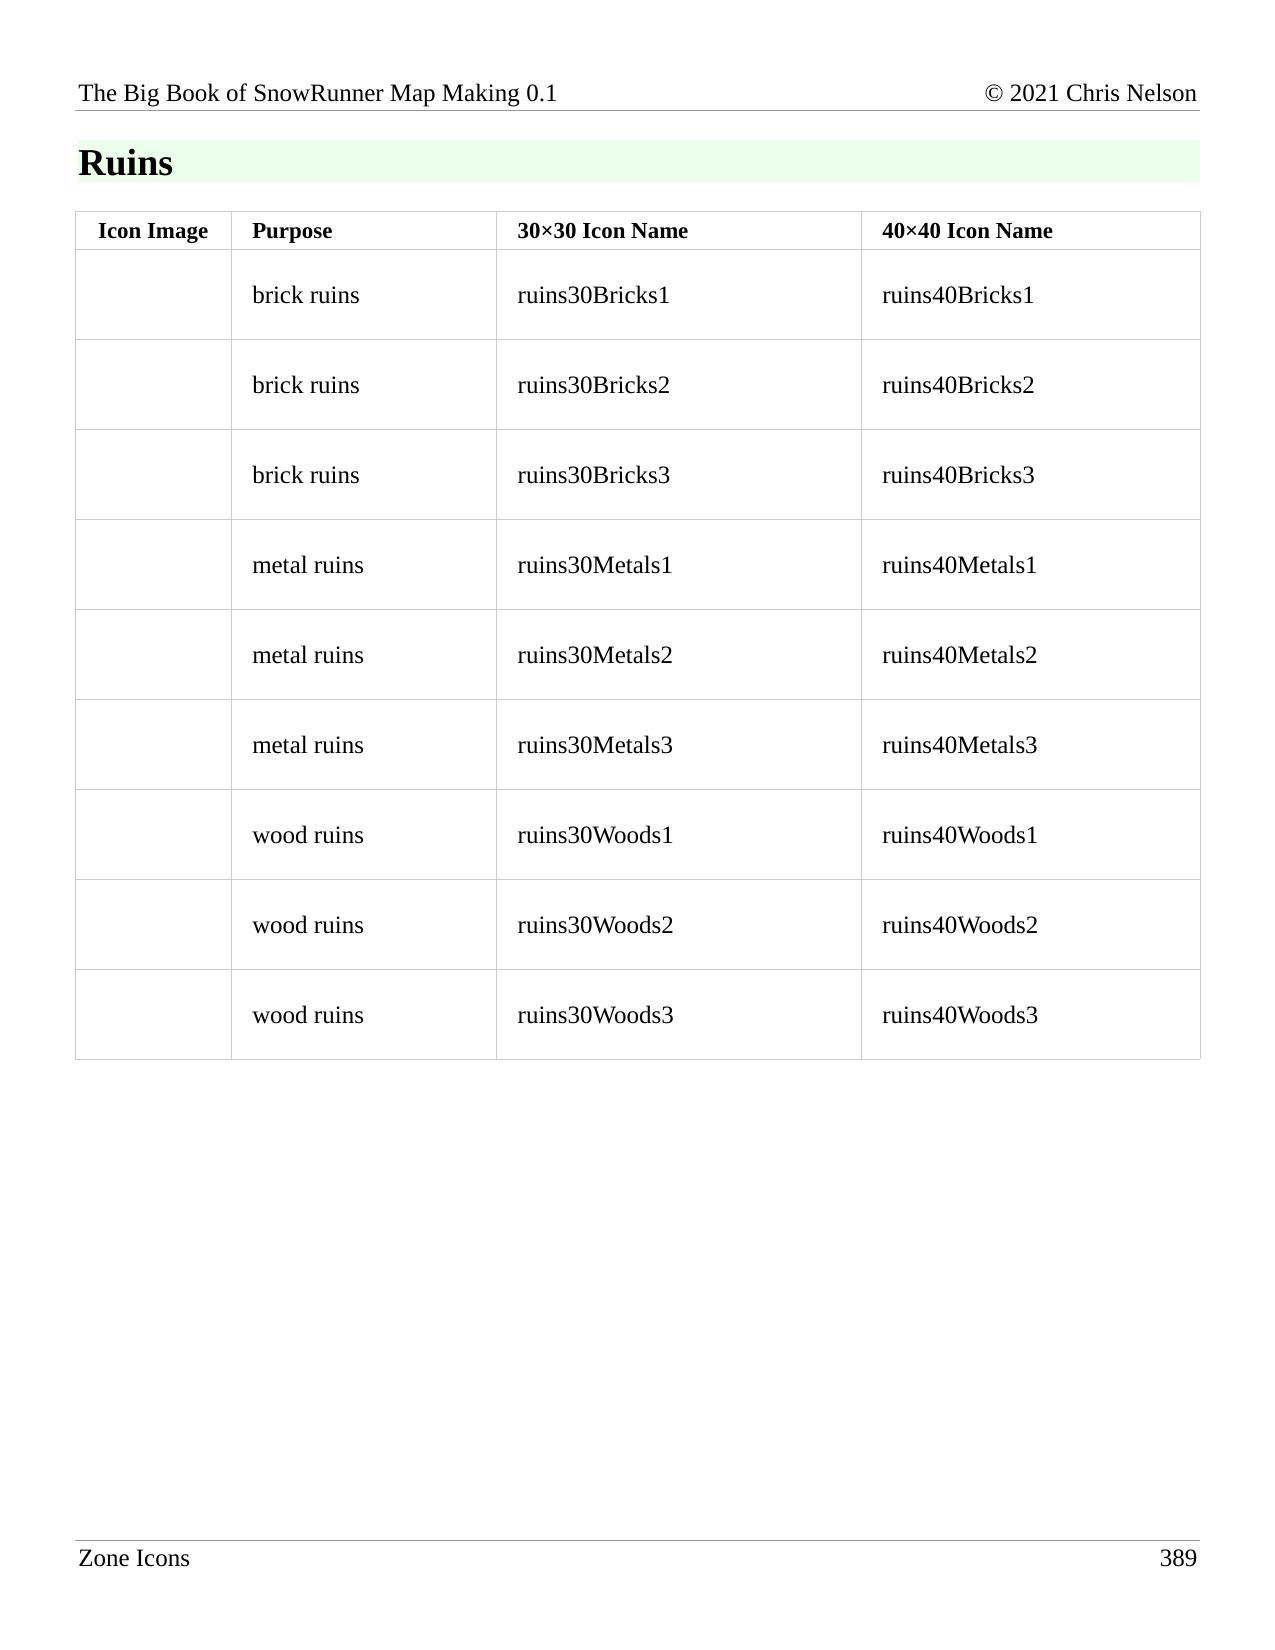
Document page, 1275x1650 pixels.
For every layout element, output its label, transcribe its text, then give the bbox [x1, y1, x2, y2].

table_cell ruins30Bricks2 [497, 340, 861, 429]
subtitle Ruins [78, 140, 1200, 183]
table_cell ruins40Metals2 [862, 610, 1200, 699]
table_cell ruins40Bricks3 [862, 430, 1200, 519]
table_cell brick ruins [232, 340, 496, 429]
table_cell ruins30Metals1 [497, 520, 861, 609]
table_cell [76, 700, 231, 789]
table_cell brick ruins [232, 430, 496, 519]
table_cell metal ruins [232, 610, 496, 699]
table_header Icon Image [76, 212, 231, 249]
table_header 30×30 Icon Name [497, 212, 861, 249]
table_cell ruins40Woods2 [862, 880, 1200, 969]
table_cell [76, 430, 231, 519]
table_cell [76, 880, 231, 969]
table_cell [76, 790, 231, 879]
table_header Purpose [232, 212, 496, 249]
table_cell [76, 250, 231, 339]
table_cell ruins30Woods3 [497, 970, 861, 1059]
table_cell ruins40Metals3 [862, 700, 1200, 789]
table_cell metal ruins [232, 520, 496, 609]
table_header 40×40 Icon Name [862, 212, 1200, 249]
table_cell wood ruins [232, 880, 496, 969]
table_cell ruins30Metals3 [497, 700, 861, 789]
table_cell [76, 970, 231, 1059]
table_cell ruins30Metals2 [497, 610, 861, 699]
table_cell ruins40Woods1 [862, 790, 1200, 879]
table_cell metal ruins [232, 700, 496, 789]
table_cell brick ruins [232, 250, 496, 339]
table_cell ruins40Bricks1 [862, 250, 1200, 339]
table_cell [76, 610, 231, 699]
table_cell [76, 520, 231, 609]
table_cell wood ruins [232, 790, 496, 879]
table_cell ruins30Bricks3 [497, 430, 861, 519]
table_cell ruins30Bricks1 [497, 250, 861, 339]
table_cell ruins30Woods1 [497, 790, 861, 879]
table_cell wood ruins [232, 970, 496, 1059]
table_cell ruins30Woods2 [497, 880, 861, 969]
table_cell ruins40Bricks2 [862, 340, 1200, 429]
table_cell ruins40Woods3 [862, 970, 1200, 1059]
table_cell [76, 340, 231, 429]
table_cell ruins40Metals1 [862, 520, 1200, 609]
